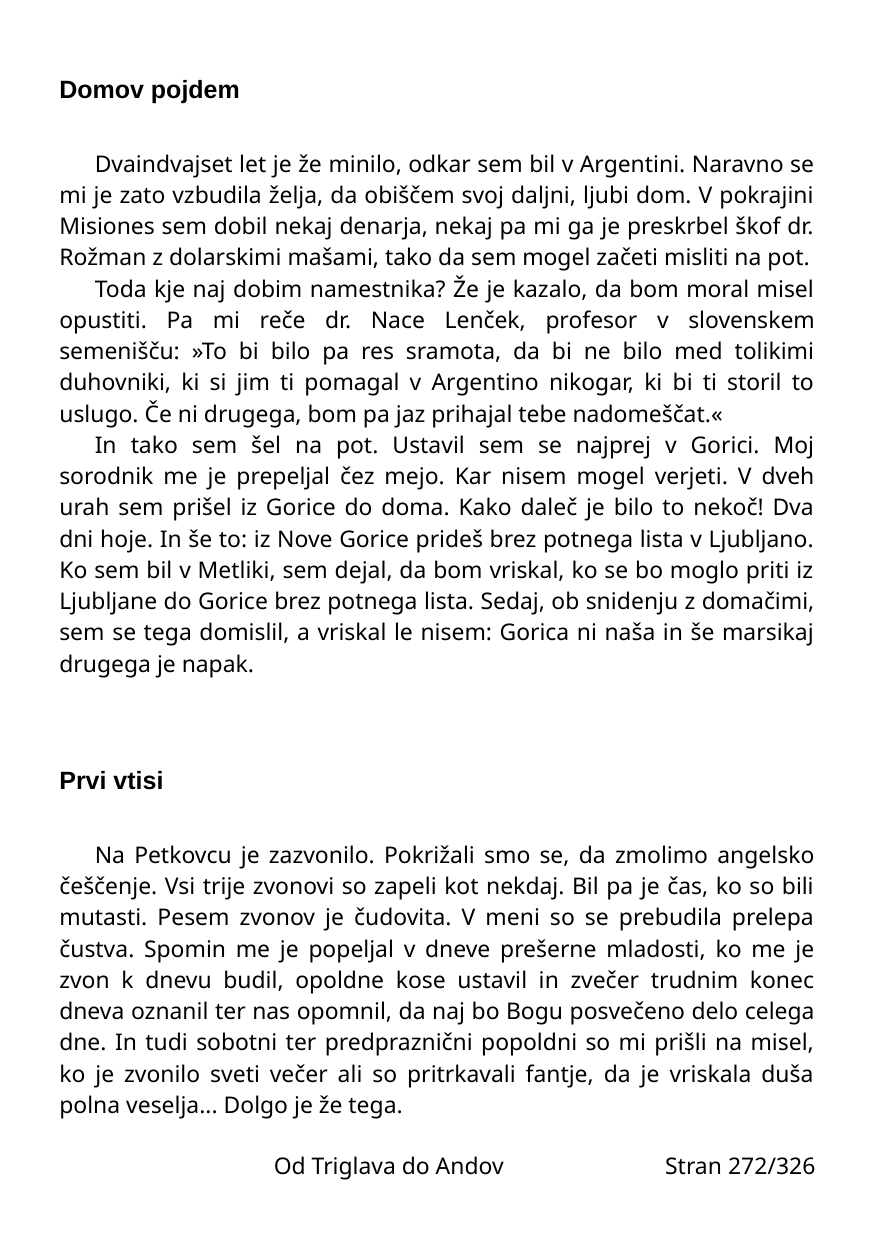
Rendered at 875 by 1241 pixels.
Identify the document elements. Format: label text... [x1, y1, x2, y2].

subtitle Prvi vtisi [59, 766, 815, 795]
text In tako sem šel na pot. Ustavil sem se najprej v Gorici. Moj sorodnik me je prepeljal čez mejo. Kar nisem mogel verjeti. V dveh urah sem prišel iz Gorice do doma. Kako daleč je bilo to nekoč! Dva dni hoje. In še to: iz Nove Gorice prideš brez potnega lista v Ljubljano. Ko sem bil v Metliki, sem dejal, da bom vriskal, ko se bo moglo priti iz Ljubljane do Gorice brez potnega lista. Sedaj, ob snidenju z domačimi, sem se tega domislil, a vriskal le nisem: Gorica ni naša in še marsikaj drugega je napak. [59, 429, 815, 679]
text Toda kje naj dobim namestnika? Že je kazalo, da bom moral misel opustiti. Pa mi reče dr. Nace Lenček, profesor v slovenskem semenišču: »To bi bilo pa res sramota, da bi ne bilo med tolikimi duhovniki, ki si jim ti pomagal v Argentino nikogar, ki bi ti storil to uslugo. Če ni drugega, bom pa jaz prihajal tebe nadomeščat.« [59, 272, 815, 429]
text Dvaindvajset let je že minilo, odkar sem bil v Argentini. Naravno se mi je zato vzbudila želja, da obiščem svoj daljni, ljubi dom. V pokrajini Misiones sem dobil nekaj denarja, nekaj pa mi ga je preskrbel škof dr. Rožman z dolarskimi mašami, tako da sem mogel začeti misliti na pot. [59, 147, 815, 272]
text Na Petkovcu je zazvonilo. Pokrižali smo se, da zmolimo angelsko češčenje. Vsi trije zvonovi so zapeli kot nekdaj. Bil pa je čas, ko so bili mutasti. Pesem zvonov je čudovita. V meni so se prebudila prelepa čustva. Spomin me je popeljal v dneve prešerne mladosti, ko me je zvon k dnevu budil, opoldne kose ustavil in zvečer trudnim konec dneva oznanil ter nas opomnil, da naj bo Bogu posvečeno delo celega dne. In tudi sobotni ter predpraznični popoldni so mi prišli na misel, ko je zvonilo sveti večer ali so pritrkavali fantje, da je vriskala duša polna veselja... Dolgo je že tega. [59, 839, 815, 1120]
subtitle Domov pojdem [59, 75, 815, 104]
